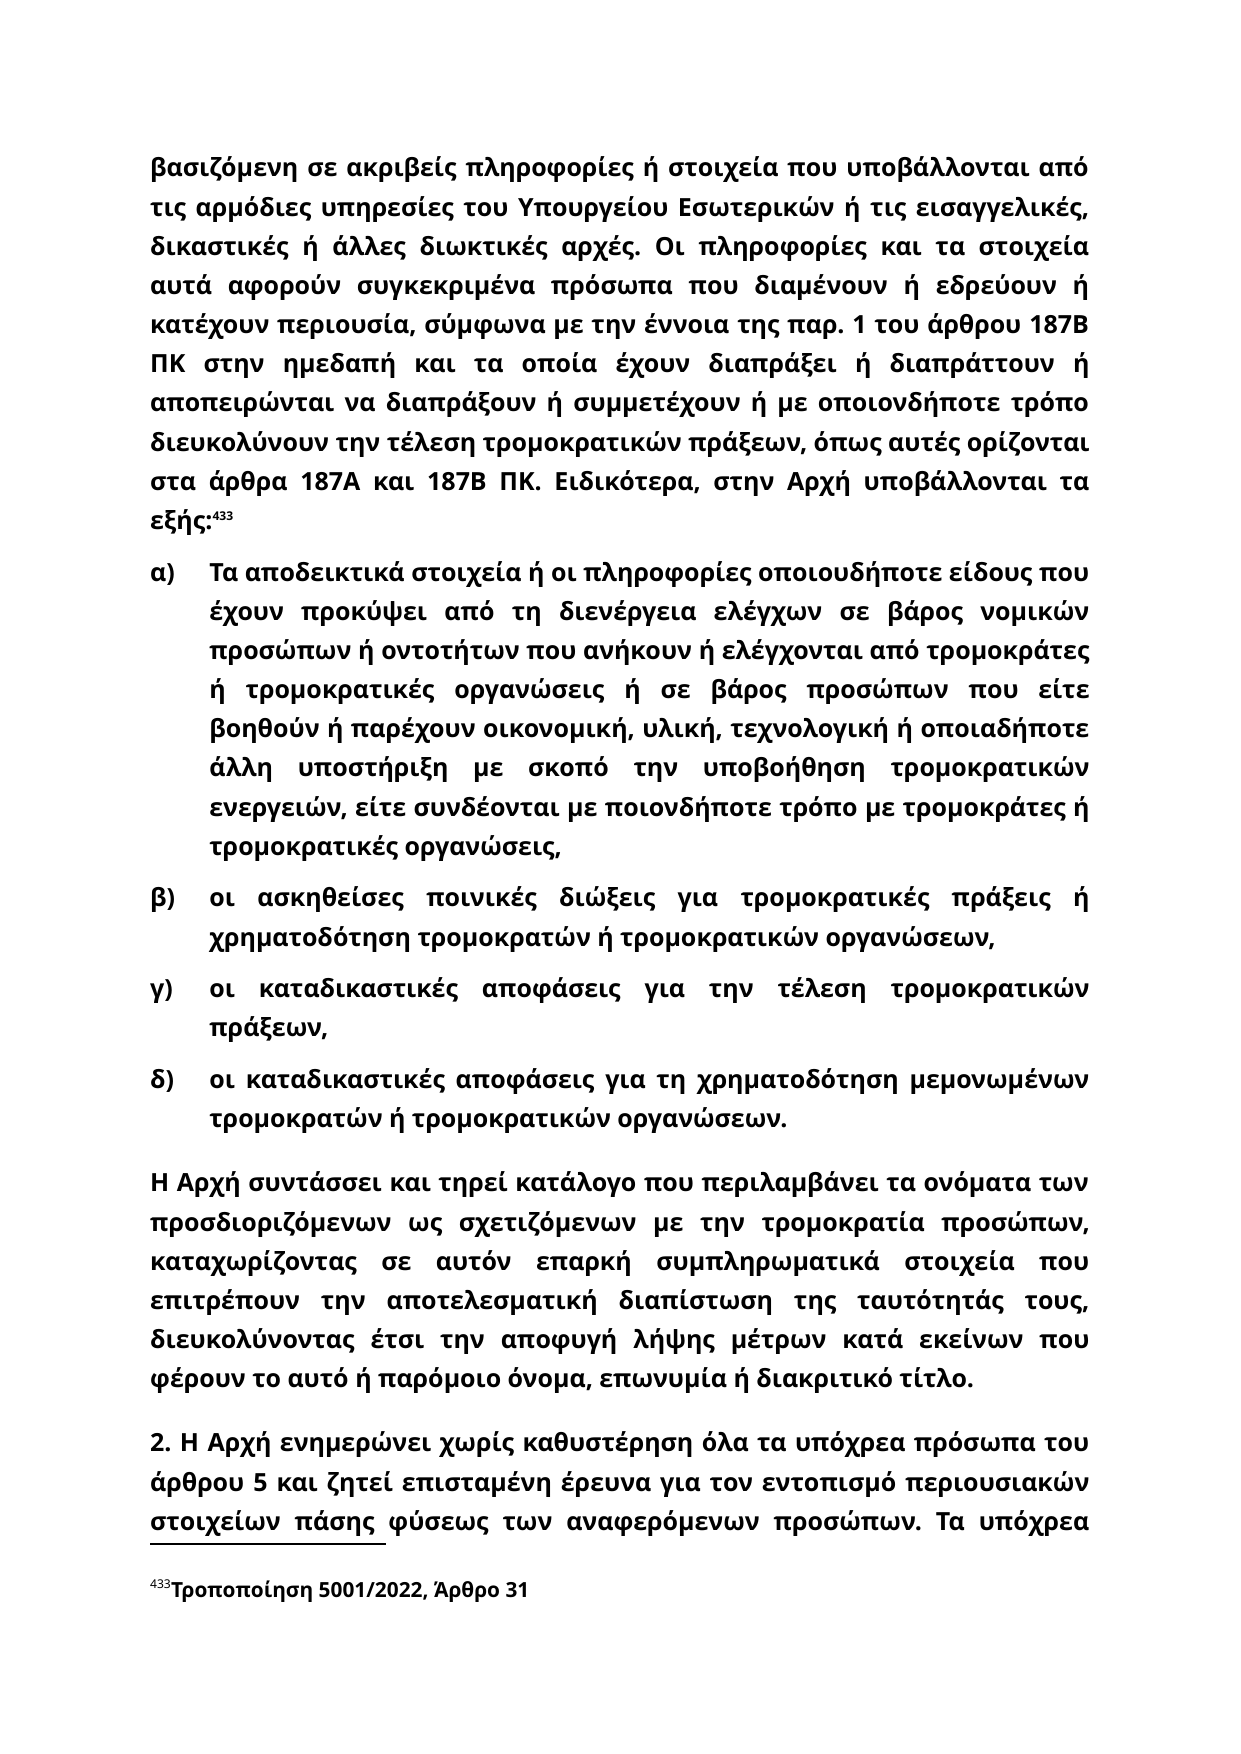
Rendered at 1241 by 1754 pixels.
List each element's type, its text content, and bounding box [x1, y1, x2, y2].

text 2. Η Αρχή ενημερώνει χωρίς καθυστέρηση όλα τα υπόχρεα πρόσωπα του άρθρου 5 και ζητεί επισταμένη έρευνα για τον εντοπισμό περιουσιακών στοιχείων πάσης φύσεως των αναφερόμενων προσώπων. Τα υπόχρεα [150, 1425, 1090, 1537]
list α) Τα αποδεικτικά στοιχεία ή οι πληροφορίες οποιουδήποτε είδους που έχουν προκύψει από τη διενέργεια ελέγχων σε βάρος νομικών προσώπων ή οντοτήτων που ανήκουν ή ελέγχονται από τρομοκράτες ή τρομοκρατικές οργανώσεις ή σε βάρος προσώπων που είτε βοηθούν ή παρέχουν οικονομική, υλική, τεχνολογική ή οποιαδήποτε άλλη υποστήριξη με σκοπό την υποβοήθηση τρομοκρατικών ενεργειών, είτε συνδέονται με ποιονδήποτε τρόπο με τρομοκράτες ή τρομοκρατικές οργανώσεις, [150, 554, 1090, 862]
text Τροποποίηση 5001/2022, Άρθρο 31 [150, 1576, 1090, 1604]
text βασιζόμενη σε ακριβείς πληροφορίες ή στοιχεία που υποβάλλονται από τις αρμόδιες υπηρεσίες του Υπουργείου Εσωτερικών ή τις εισαγγελικές, δικαστικές ή άλλες διωκτικές αρχές. Οι πληροφορίες και τα στοιχεία αυτά αφορούν συγκεκριμένα πρόσωπα που διαμένουν ή εδρεύουν ή κατέχουν περιουσία, σύμφωνα με την έννοια της παρ. 1 του άρθρου 187Β ΠΚ στην ημεδαπή και τα οποία έχουν διαπράξει ή διαπράττουν ή αποπειρώνται να διαπράξουν ή συμμετέχουν ή με οποιονδήποτε τρόπο διευκολύνουν την τέλεση τρομοκρατικών πράξεων, όπως αυτές ορίζονται στα άρθρα 187Α και 187Β ΠΚ. Ειδικότερα, στην Αρχή υποβάλλονται τα εξής: [150, 150, 1090, 537]
list β) οι ασκηθείσες ποινικές διώξεις για τρομοκρατικές πράξεις ή χρηματοδότηση τρομοκρατών ή τρομοκρατικών οργανώσεων, [150, 880, 1090, 953]
list γ) οι καταδικαστικές αποφάσεις για την τέλεση τρομοκρατικών πράξεων, [150, 971, 1090, 1044]
text Η Αρχή συντάσσει και τηρεί κατάλογο που περιλαμβάνει τα ονόματα των προσδιοριζόμενων ως σχετιζόμενων με την τρομοκρατία προσώπων, καταχωρίζοντας σε αυτόν επαρκή συμπληρωματικά στοιχεία που επιτρέπουν την αποτελεσματική διαπίστωση της ταυτότητάς τους, διευκολύνοντας έτσι την αποφυγή λήψης μέτρων κατά εκείνων που φέρουν το αυτό ή παρόμοιο όνομα, επωνυμία ή διακριτικό τίτλο. [150, 1165, 1090, 1395]
list δ) οι καταδικαστικές αποφάσεις για τη χρηματοδότηση μεμονωμένων τρομοκρατών ή τρομοκρατικών οργανώσεων. [150, 1062, 1090, 1135]
